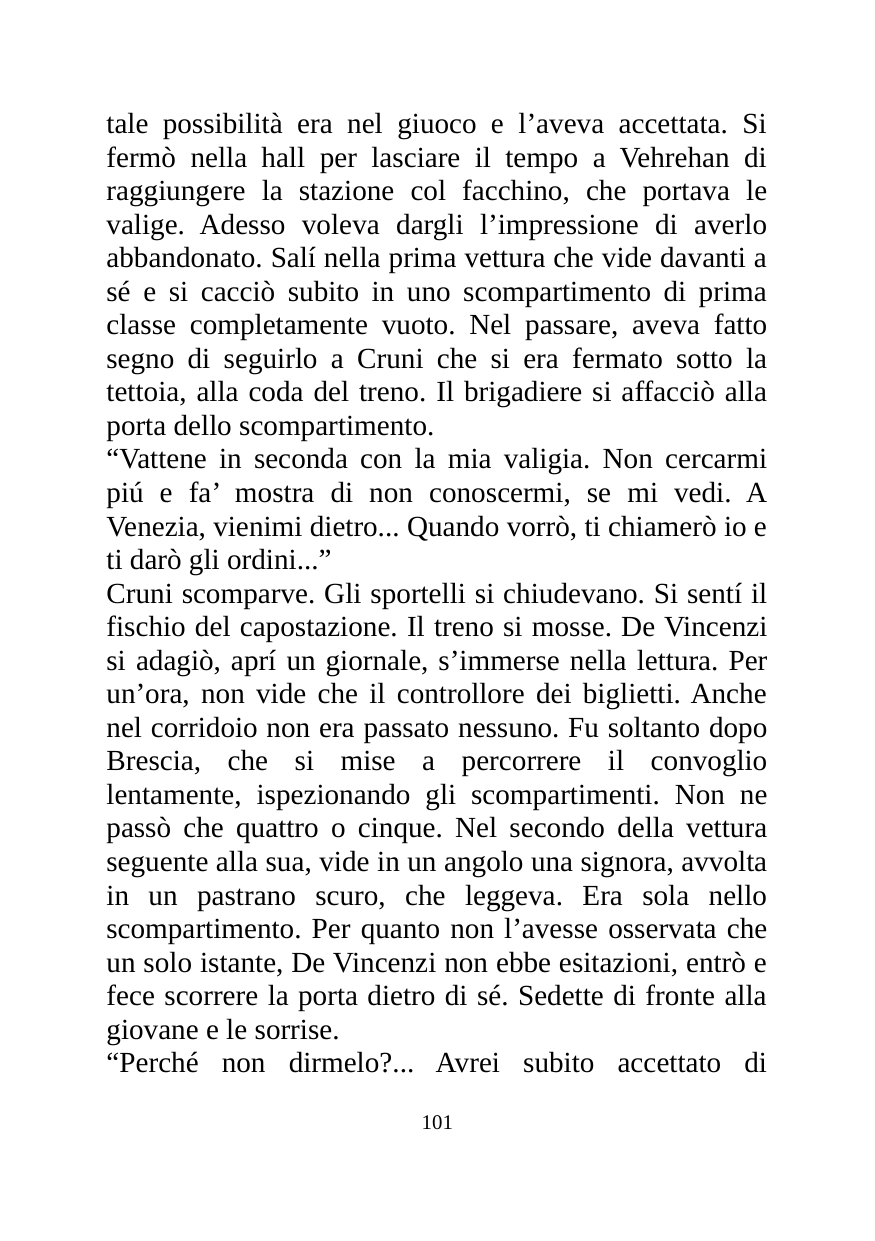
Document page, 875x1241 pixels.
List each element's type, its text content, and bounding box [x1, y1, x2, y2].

text “Perché non dirmelo?... Avrei subito accettato di [106, 1045, 768, 1079]
text tale possibilità era nel giuoco e l’aveva accettata. Si fermò nella hall per lasciare il tempo a Vehrehan di raggiungere la stazione col facchino, che portava le valige. Adesso voleva dargli l’impressione di averlo abbandonato. Salí nella prima vettura che vide davanti a sé e si cacciò subito in uno scompartimento di prima classe completamente vuoto. Nel passare, aveva fatto segno di seguirlo a Cruni che si era fermato sotto la tettoia, alla coda del treno. Il brigadiere si affacciò alla porta dello scompartimento. [106, 106, 768, 442]
text “Vattene in seconda con la mia valigia. Non cercarmi piú e fa’ mostra di non conoscermi, se mi vedi. A Venezia, vienimi dietro... Quando vorrò, ti chiamerò io e ti darò gli ordini...” [106, 442, 768, 576]
text Cruni scomparve. Gli sportelli si chiudevano. Si sentí il fischio del capostazione. Il treno si mosse. De Vincenzi si adagiò, aprí un giornale, s’immerse nella lettura. Per un’ora, non vide che il controllore dei biglietti. Anche nel corridoio non era passato nessuno. Fu soltanto dopo Brescia, che si mise a percorrere il convoglio lentamente, ispezionando gli scompartimenti. Non ne passò che quattro o cinque. Nel secondo della vettura seguente alla sua, vide in un angolo una signora, avvolta in un pastrano scuro, che leggeva. Era sola nello scompartimento. Per quanto non l’avesse osservata che un solo istante, De Vincenzi non ebbe esitazioni, entrò e fece scorrere la porta dietro di sé. Sedette di fronte alla giovane e le sorrise. [106, 576, 768, 1045]
